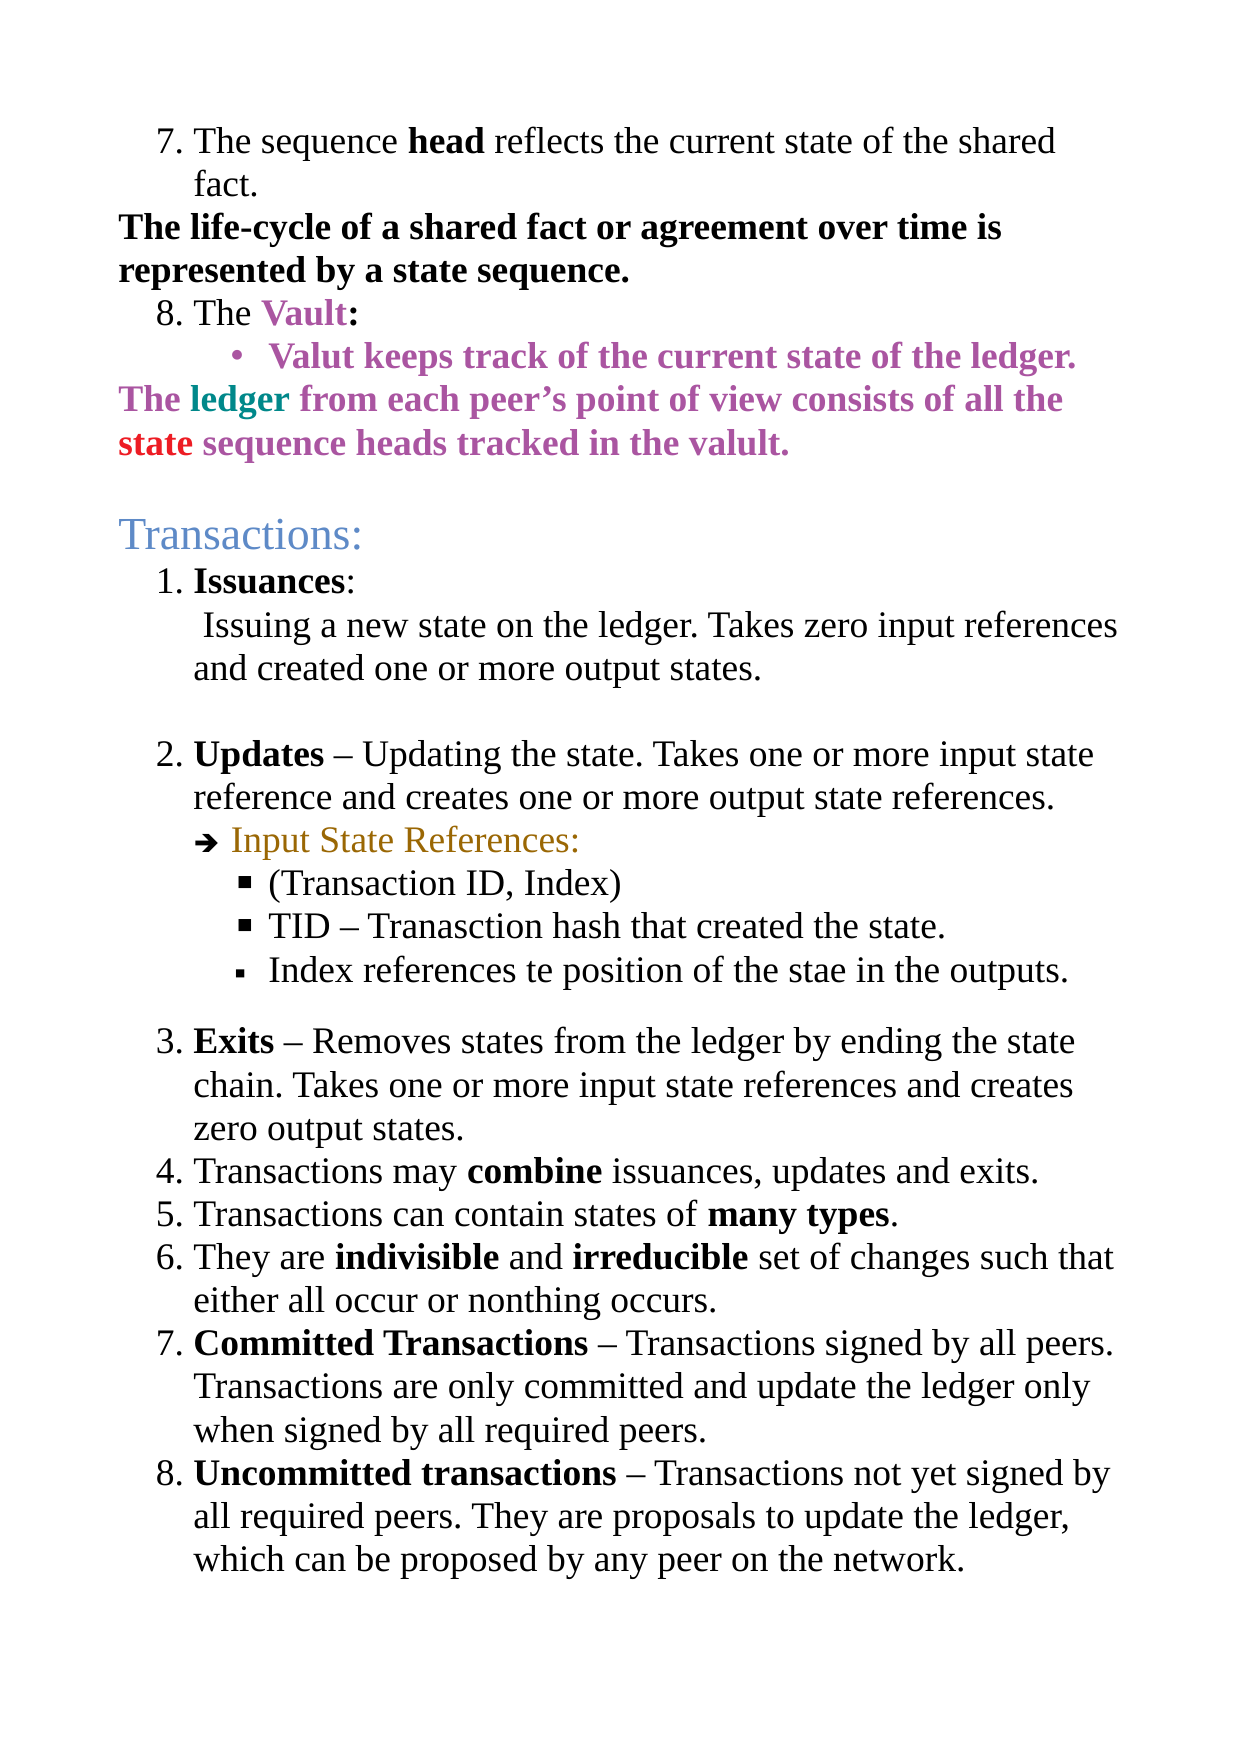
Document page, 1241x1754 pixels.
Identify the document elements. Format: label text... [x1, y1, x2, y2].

list Issuances: [156, 559, 1122, 602]
list Updates – Updating the state. Takes one or more input state reference and creates one or more output state references. [156, 731, 1122, 818]
list Transactions may combine issuances, updates and exits. [156, 1148, 1122, 1191]
list Committed Transactions – Transactions signed by all peers. Transactions are only committed and update the ledger only when signed by all required peers. [156, 1321, 1122, 1450]
text The life-cycle of a shared fact or agreement over time is represented by a state sequence. [118, 204, 1122, 291]
list Index references te position of the stae in the outputs. [231, 947, 1122, 1019]
list Issuing a new state on the ledger. Takes zero input references and created one or more output states. [156, 602, 1122, 731]
list Transactions can contain states of many types. [156, 1191, 1122, 1234]
list The sequence head reflects the current state of the shared fact. [156, 118, 1122, 204]
list Uncommitted transactions – Transactions not yet signed by all required peers. They are proposals to update the ledger, which can be proposed by any peer on the network. [156, 1450, 1122, 1579]
list Input State References: [193, 818, 1122, 861]
list TID – Tranasction hash that created the state. [231, 904, 1122, 947]
list Valut keeps track of the current state of the ledger. [231, 334, 1122, 377]
text The ledger from each peer’s point of view consists of all the state sequence heads tracked in the valult. [118, 377, 1122, 463]
list Exits – Removes states from the ledger by ending the state chain. Takes one or more input state references and creates zero output states. [156, 1019, 1122, 1148]
text Transactions: [118, 506, 1122, 559]
list The Vault: [156, 291, 1122, 334]
list (Transaction ID, Index) [231, 861, 1122, 904]
list They are indivisible and irreducible set of changes such that either all occur or nonthing occurs. [156, 1234, 1122, 1321]
